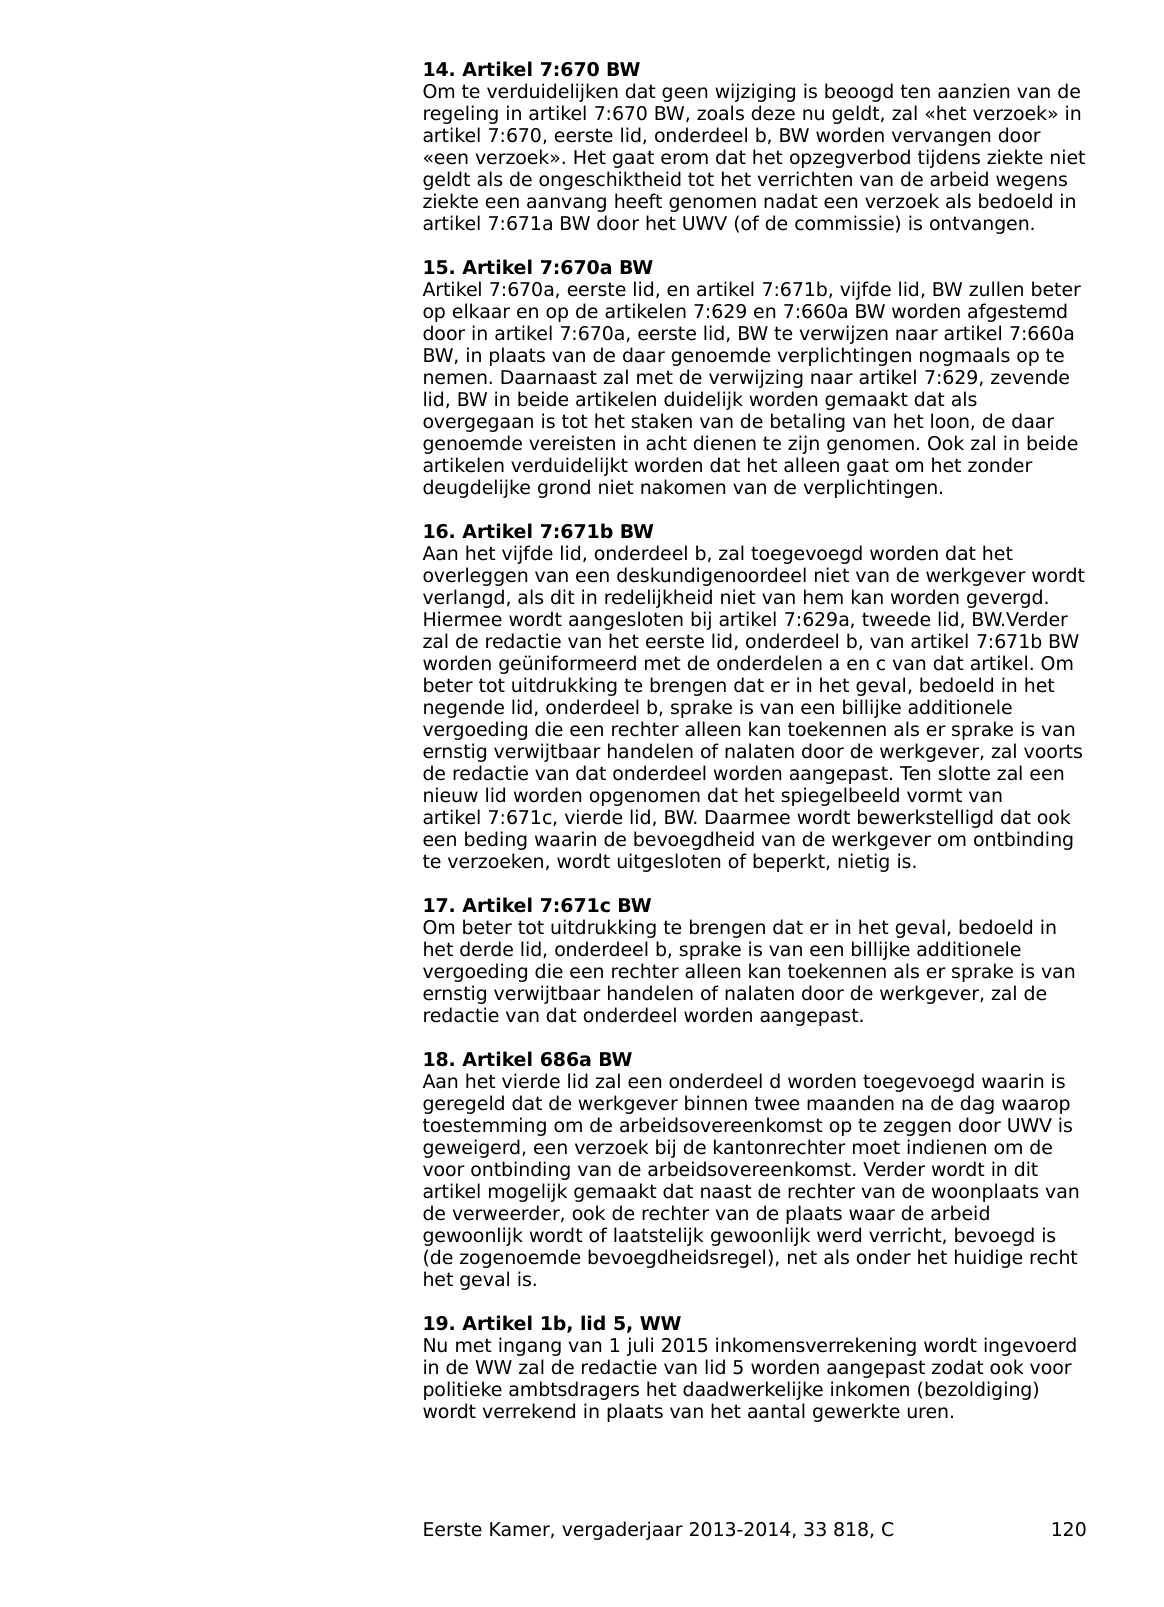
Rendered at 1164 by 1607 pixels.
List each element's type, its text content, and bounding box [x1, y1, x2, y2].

subtitle 16. Artikel 7:671b BW [422, 521, 1087, 543]
text Aan het vijfde lid, onderdeel b, zal toegevoegd worden dat het overleggen van een deskundigenoordeel niet van de werkgever wordt verlangd, als dit in redelijkheid niet van hem kan worden gevergd. Hiermee wordt aangesloten bij artikel 7:629a, tweede lid, BW.Verder zal de redactie van het eerste lid, onderdeel b, van artikel 7:671b BW worden geüniformeerd met de onderdelen a en c van dat artikel. Om beter tot uitdrukking te brengen dat er in het geval, bedoeld in het negende lid, onderdeel b, sprake is van een billijke additionele vergoeding die een rechter alleen kan toekennen als er sprake is van ernstig verwijtbaar handelen of nalaten door de werkgever, zal voorts de redactie van dat onderdeel worden aangepast. Ten slotte zal een nieuw lid worden opgenomen dat het spiegelbeeld vormt van artikel 7:671c, vierde lid, BW. Daarmee wordt bewerkstelligd dat ook een beding waarin de bevoegdheid van de werkgever om ontbinding te verzoeken, wordt uitgesloten of beperkt, nietig is. [422, 543, 1087, 873]
text Aan het vierde lid zal een onderdeel d worden toegevoegd waarin is geregeld dat de werkgever binnen twee maanden na de dag waarop toestemming om de arbeidsovereenkomst op te zeggen door UWV is geweigerd, een verzoek bij de kantonrechter moet indienen om de voor ontbinding van de arbeidsovereenkomst. Verder wordt in dit artikel mogelijk gemaakt dat naast de rechter van de woonplaats van de verweerder, ook de rechter van de plaats waar de arbeid gewoonlijk wordt of laatstelijk gewoonlijk werd verricht, bevoegd is (de zogenoemde bevoegdheidsregel), net als onder het huidige recht het geval is. [422, 1071, 1087, 1291]
subtitle 15. Artikel 7:670a BW [422, 257, 1087, 279]
text Om te verduidelijken dat geen wijziging is beoogd ten aanzien van de regeling in artikel 7:670 BW, zoals deze nu geldt, zal «het verzoek» in artikel 7:670, eerste lid, onderdeel b, BW worden vervangen door «een verzoek». Het gaat erom dat het opzegverbod tijdens ziekte niet geldt als de ongeschiktheid tot het verrichten van de arbeid wegens ziekte een aanvang heeft genomen nadat een verzoek als bedoeld in artikel 7:671a BW door het UWV (of de commissie) is ontvangen. [422, 81, 1087, 235]
text Nu met ingang van 1 juli 2015 inkomensverrekening wordt ingevoerd in de WW zal de redactie van lid 5 worden aangepast zodat ook voor politieke ambtsdragers het daadwerkelijke inkomen (bezoldiging) wordt verrekend in plaats van het aantal gewerkte uren. [422, 1335, 1087, 1423]
text Om beter tot uitdrukking te brengen dat er in het geval, bedoeld in het derde lid, onderdeel b, sprake is van een billijke additionele vergoeding die een rechter alleen kan toekennen als er sprake is van ernstig verwijtbaar handelen of nalaten door de werkgever, zal de redactie van dat onderdeel worden aangepast. [422, 917, 1087, 1027]
subtitle 14. Artikel 7:670 BW [422, 59, 1087, 81]
subtitle 19. Artikel 1b, lid 5, WW [422, 1313, 1087, 1335]
text Artikel 7:670a, eerste lid, en artikel 7:671b, vijfde lid, BW zullen beter op elkaar en op de artikelen 7:629 en 7:660a BW worden afgestemd door in artikel 7:670a, eerste lid, BW te verwijzen naar artikel 7:660a BW, in plaats van de daar genoemde verplichtingen nogmaals op te nemen. Daarnaast zal met de verwijzing naar artikel 7:629, zevende lid, BW in beide artikelen duidelijk worden gemaakt dat als overgegaan is tot het staken van de betaling van het loon, de daar genoemde vereisten in acht dienen te zijn genomen. Ook zal in beide artikelen verduidelijkt worden dat het alleen gaat om het zonder deugdelijke grond niet nakomen van de verplichtingen. [422, 279, 1087, 499]
subtitle 17. Artikel 7:671c BW [422, 895, 1087, 917]
subtitle 18. Artikel 686a BW [422, 1049, 1087, 1071]
